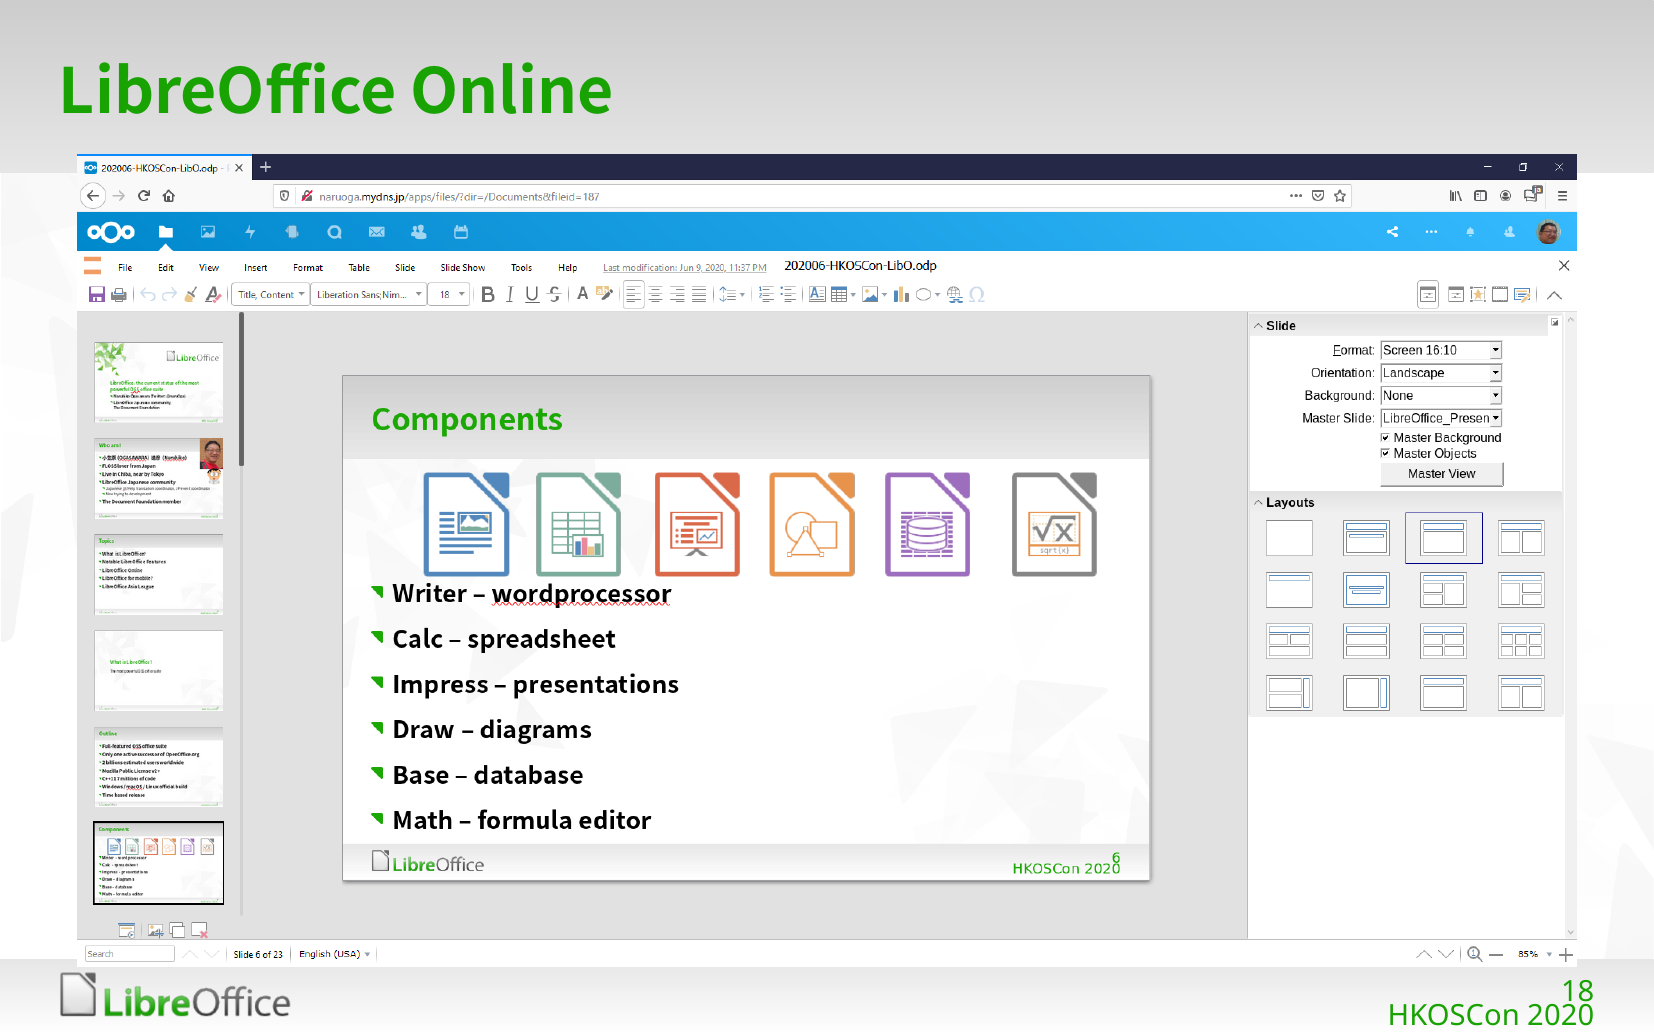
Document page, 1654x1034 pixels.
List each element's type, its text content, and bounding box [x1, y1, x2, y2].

title LibreOffice Online [59, 24, 1595, 148]
picture [1, 154, 1654, 1034]
